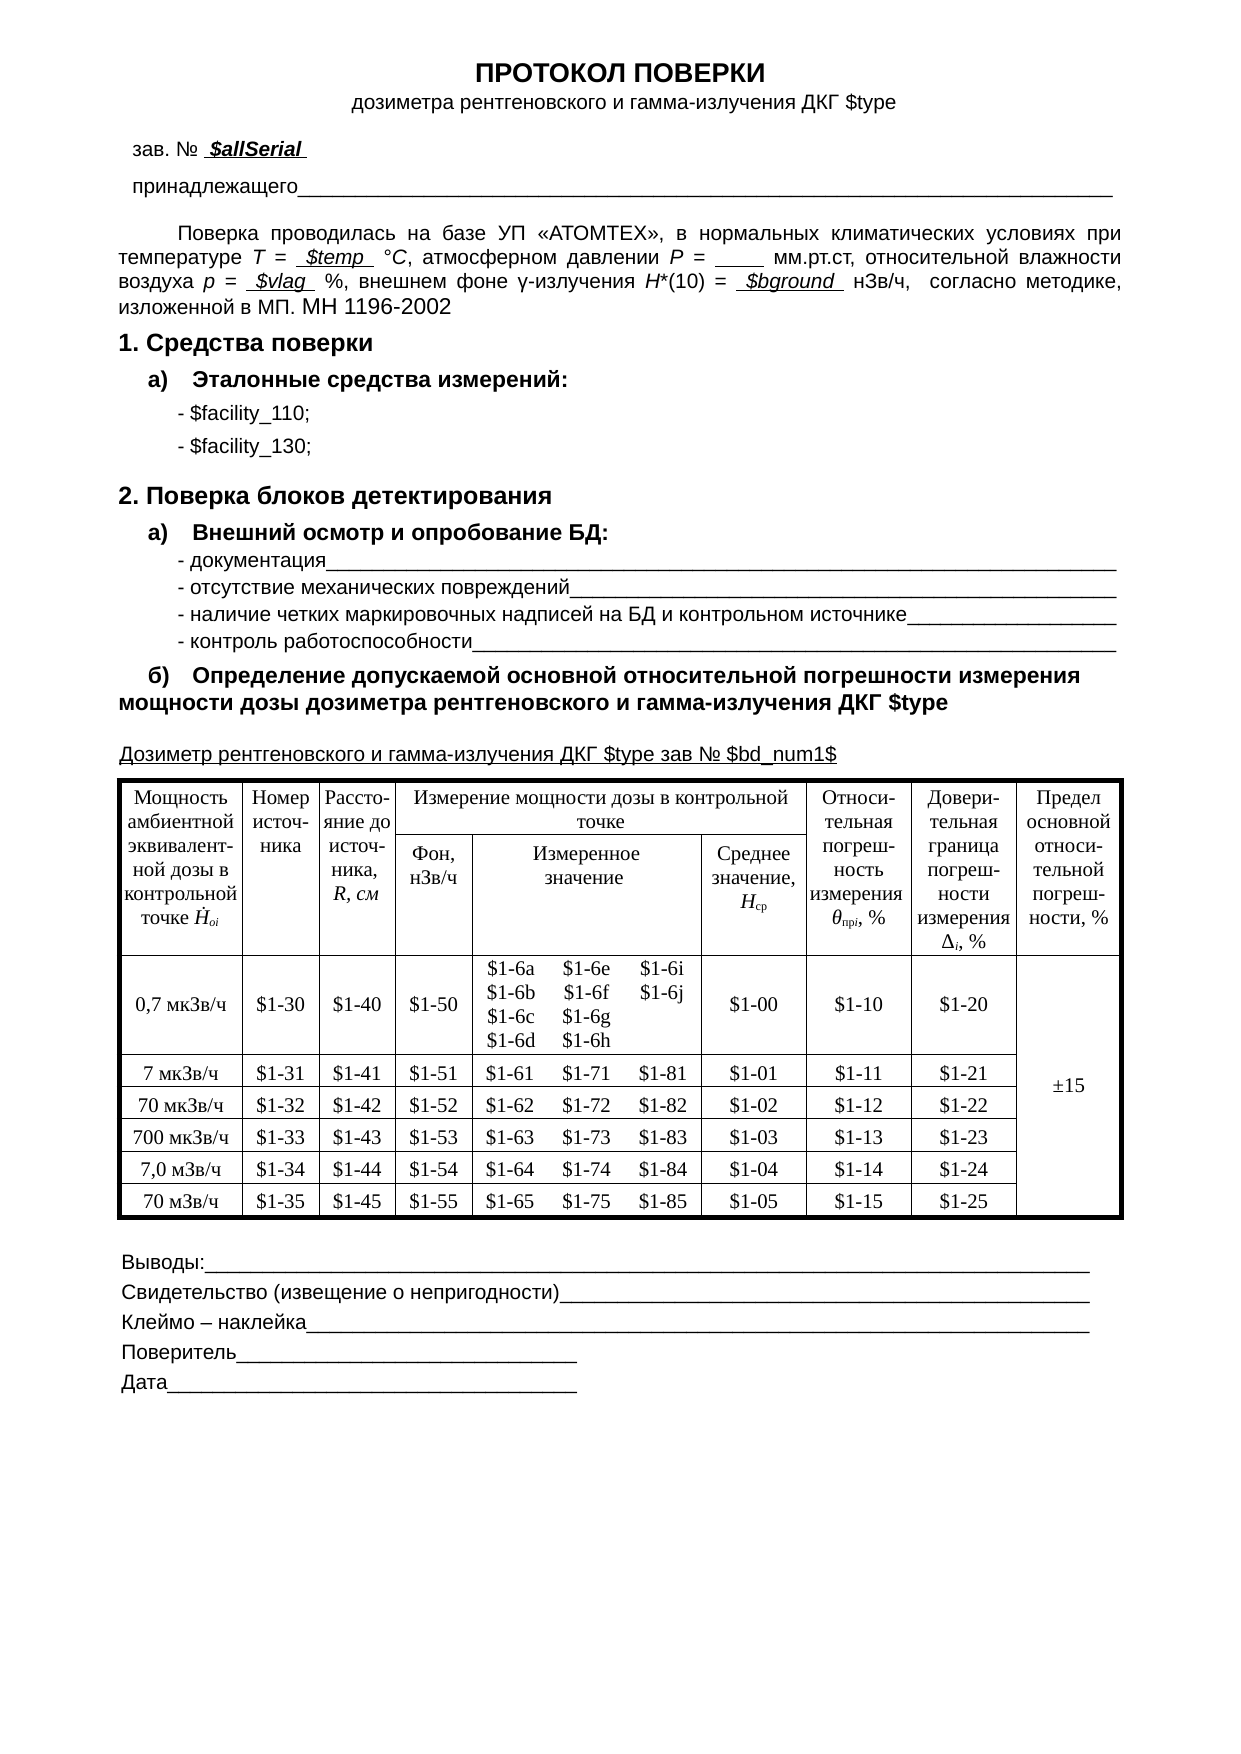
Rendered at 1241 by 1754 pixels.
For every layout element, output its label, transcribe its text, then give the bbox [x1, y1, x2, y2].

table_header $1-6a [473, 956, 548, 980]
table_cell Свидетельство (извещение о непригодности) [118, 1277, 1122, 1307]
text - наличие четких маркировочных надписей на БД и контрольном источнике [118, 602, 1122, 626]
table_cell $1-14 [807, 1152, 911, 1183]
text ПРОТОКОЛ ПОВЕРКИ [118, 57, 1122, 88]
table_cell $1-20 [912, 956, 1016, 1054]
table_cell $1-00 [702, 956, 806, 1054]
table_cell $1-11 [807, 1055, 911, 1086]
table_cell $1-73 [548, 1119, 624, 1151]
table_cell $1-30 [243, 956, 319, 1054]
table_cell $1-51 [396, 1055, 472, 1086]
table_cell $1-71 [548, 1055, 624, 1086]
table_cell $1-6j [624, 980, 699, 1004]
table_cell $1-55 [396, 1184, 472, 1215]
table_cell Измерение мощности дозы в контрольной точке [396, 783, 806, 834]
table_cell $1-12 [807, 1087, 911, 1118]
text а) Эталонные средства измерений: [118, 366, 1122, 392]
table_cell $1-13 [807, 1119, 911, 1151]
text - $facility_110; [118, 401, 1122, 425]
text - отсутствие механических повреждений [118, 575, 1122, 599]
table_cell $1-62 [473, 1087, 548, 1118]
table_cell $1-61 [473, 1055, 548, 1086]
table_cell $1-6f [549, 980, 624, 1004]
table_cell $1-32 [243, 1087, 319, 1118]
table_cell $1-03 [702, 1119, 806, 1151]
table_cell Поверитель [118, 1337, 1122, 1367]
table_cell [624, 1004, 699, 1028]
table_cell $1-52 [396, 1087, 472, 1118]
table_cell $1-22 [912, 1087, 1016, 1118]
table_cell $1-6h [549, 1029, 624, 1052]
table_cell 0,7 мкЗв/ч [122, 956, 242, 1054]
table_cell Номер источ-ника [243, 783, 319, 955]
table_header $1-6i [624, 956, 699, 980]
table_cell $1-74 [548, 1152, 624, 1183]
text Поверка проводилась на базе УП «АТОМТЕХ», в нормальных климатических условиях при температуре Т = $temp °С, атмосферном давлении Р = мм.рт.ст, относительной влажности воздуха р = $vlag %, внешнем фоне γ-излучения H*(10) = $bground нЗв/ч, согласно методике, изложенной в МП. МН 1196-2002 [118, 221, 1122, 319]
table_cell $1-10 [807, 956, 911, 1054]
text - контроль работоспособности [118, 629, 1122, 653]
text б) Определение допускаемой основной относительной погрешности измерения мощности дозы дозиметра рентгеновского и гамма-излучения ДКГ $type [118, 662, 1122, 715]
text а) Внешний осмотр и опробование БД: [118, 519, 1122, 545]
table_cell Относи-тельная погреш-ность измерения θпрi, % [807, 783, 911, 955]
table_cell $1-35 [243, 1184, 319, 1215]
table_cell $1-6d [473, 1029, 548, 1052]
text дозиметра рентгеновского и гамма-излучения ДКГ $type [132, 88, 1122, 114]
table_cell 7,0 мЗв/ч [122, 1152, 242, 1183]
table_cell $1-44 [320, 1152, 395, 1183]
table_cell $1-81 [625, 1055, 701, 1086]
table_cell ±15 [1017, 956, 1119, 1215]
table_cell $1-65 [473, 1184, 548, 1215]
table_cell Дата [118, 1367, 1122, 1397]
text зав. № $allSerial [132, 136, 1122, 160]
table_header Дозиметр рентгеновского и гамма-излучения ДКГ $type зав № $bd_num1$ [119, 729, 1121, 778]
table_cell $1-83 [625, 1119, 701, 1151]
table_cell $1-63 [473, 1119, 548, 1151]
table_cell $1-15 [807, 1184, 911, 1215]
table_cell Предел основной относи-тельной погреш-ности, % [1017, 783, 1119, 955]
table_cell $1-72 [548, 1087, 624, 1118]
text 2. Поверка блоков детектирования [118, 481, 1122, 510]
table_cell $1-85 [625, 1184, 701, 1215]
table_cell $1-34 [243, 1152, 319, 1183]
table_cell $1-31 [243, 1055, 319, 1086]
table_cell $1-02 [702, 1087, 806, 1118]
table_cell $1-24 [912, 1152, 1016, 1183]
table_cell $1-64 [473, 1152, 548, 1183]
table_cell 700 мкЗв/ч [122, 1119, 242, 1151]
table_cell $1-04 [702, 1152, 806, 1183]
text принадлежащего [132, 172, 1122, 199]
table_cell $1-54 [396, 1152, 472, 1183]
table_cell $1-82 [625, 1087, 701, 1118]
table_cell $1-6c [473, 1004, 548, 1028]
table_cell $1-43 [320, 1119, 395, 1151]
table_cell $1-6b [473, 980, 548, 1004]
table_cell $1-6g [549, 1004, 624, 1028]
table_cell 7 мкЗв/ч [122, 1055, 242, 1086]
table_cell $1-40 [320, 956, 395, 1054]
table_cell Мощность амбиентной эквивалент-ной дозы в контрольной точке Ḣoi [122, 783, 242, 955]
text 1. Средства поверки [118, 328, 1122, 357]
table_cell $1-41 [320, 1055, 395, 1086]
table_cell Измеренное значение [473, 835, 701, 955]
table_cell $1-53 [396, 1119, 472, 1151]
table_cell $1-25 [912, 1184, 1016, 1215]
table_header Выводы: [118, 1247, 1122, 1277]
text - документация [118, 548, 1122, 572]
table_cell $1-33 [243, 1119, 319, 1151]
table_cell Довери-тельная граница погреш-ности измерения Δi, % [912, 783, 1016, 955]
table_cell Клеймо – наклейка [118, 1307, 1122, 1337]
table_cell $1-42 [320, 1087, 395, 1118]
table_cell Среднее значение, Hср [702, 835, 806, 955]
table_cell [624, 1029, 699, 1052]
table_cell Рассто-яние до источ-ника, R, см [320, 783, 395, 955]
table_cell $1-84 [625, 1152, 701, 1183]
table_cell $1-50 [396, 956, 472, 1054]
table_cell $1-05 [702, 1184, 806, 1215]
text - $facility_130; [118, 434, 1122, 458]
table_cell $1-45 [320, 1184, 395, 1215]
table_cell Фон, нЗв/ч [396, 835, 472, 955]
table_cell $1-23 [912, 1119, 1016, 1151]
table_cell $1-75 [548, 1184, 624, 1215]
table_cell $1-01 [702, 1055, 806, 1086]
table_cell 70 мЗв/ч [122, 1184, 242, 1215]
table_cell $1-21 [912, 1055, 1016, 1086]
table_header $1-6e [549, 956, 624, 980]
table_cell 70 мкЗв/ч [122, 1087, 242, 1118]
